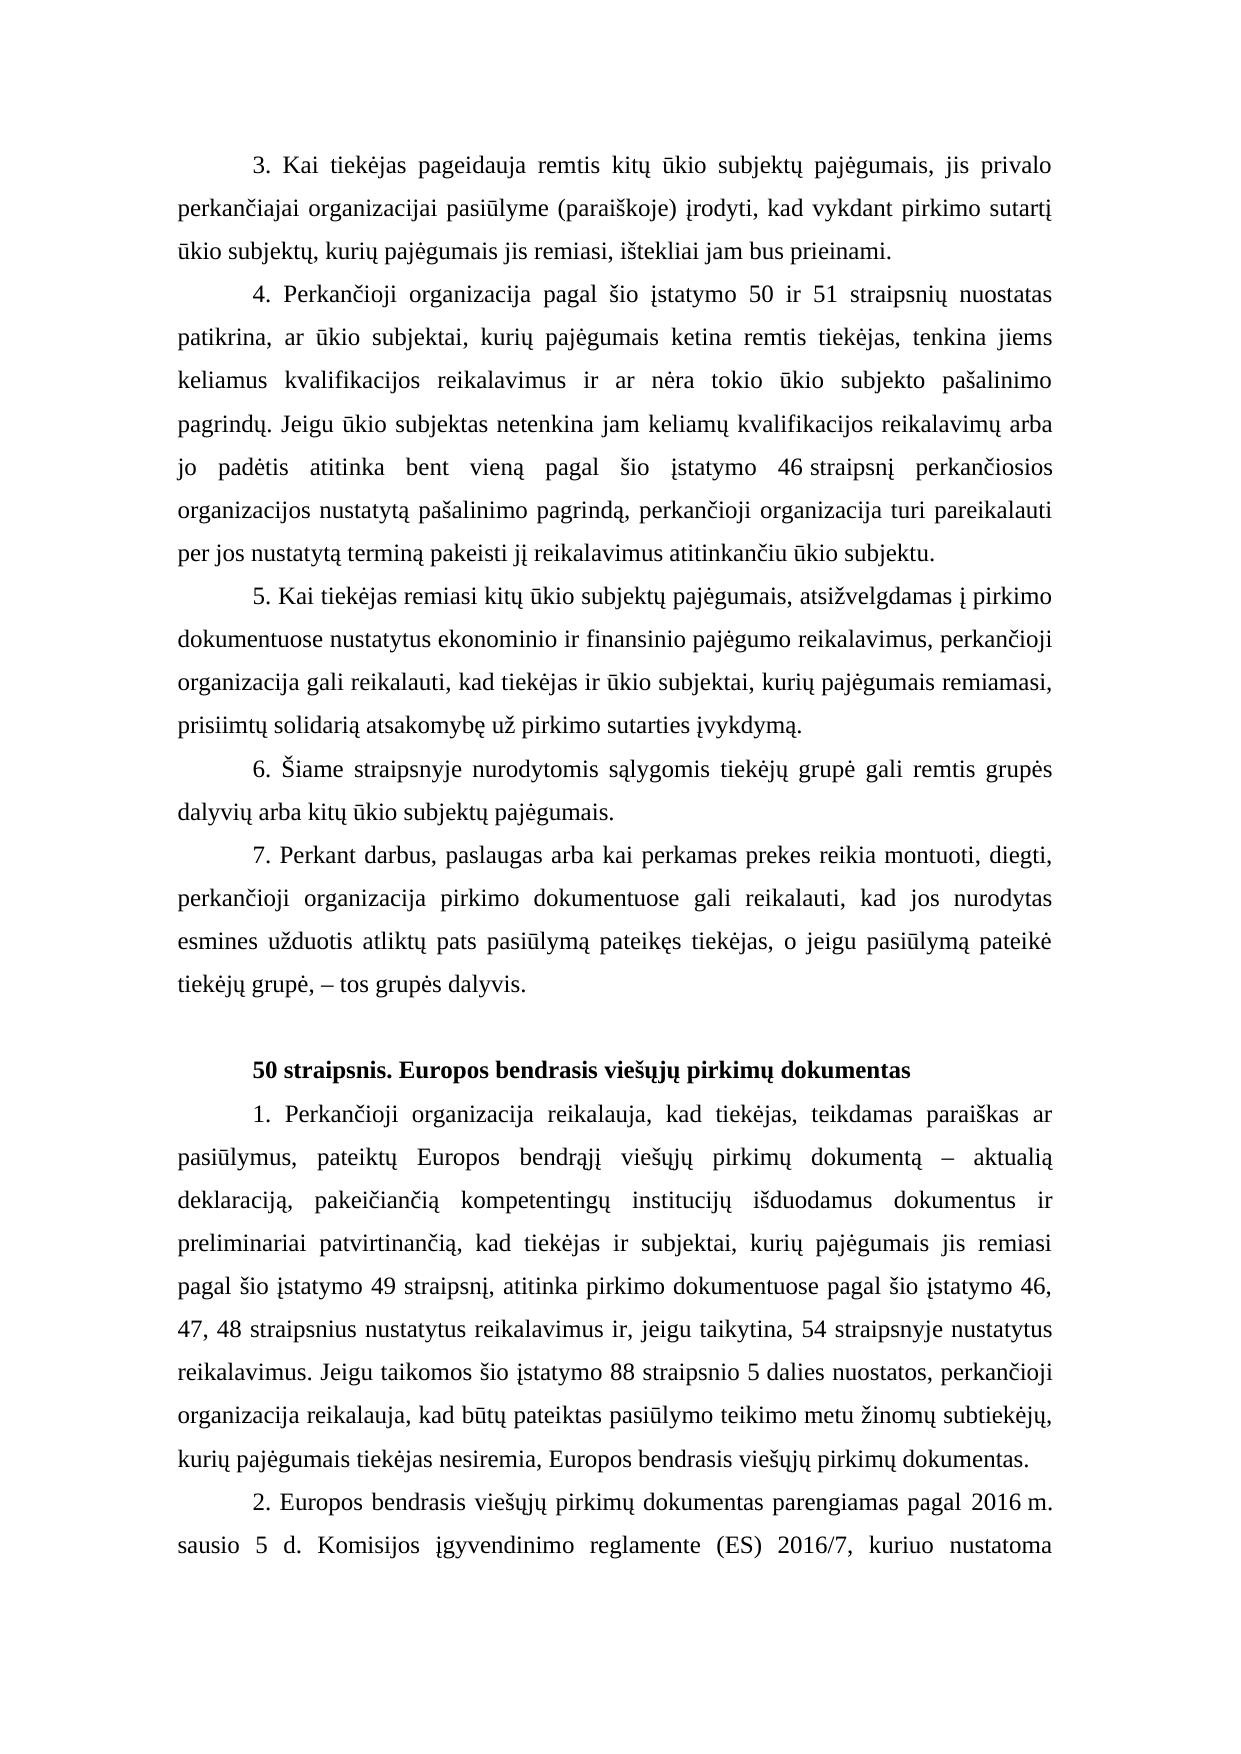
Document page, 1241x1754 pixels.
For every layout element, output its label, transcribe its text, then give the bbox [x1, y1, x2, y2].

text 2. Europos bendrasis viešųjų pirkimų dokumentas parengiamas pagal 2016 m. sausio 5 d. Komisijos įgyvendinimo reglamente (ES) 2016/7, kuriuo nustatoma [177, 1487, 1053, 1559]
text 50 straipsnis. Europos bendrasis viešųjų pirkimų dokumentas [177, 1056, 1053, 1084]
text 7. Perkant darbus, paslaugas arba kai perkamas prekes reikia montuoti, diegti, perkančioji organizacija pirkimo dokumentuose gali reikalauti, kad jos nurodytas esmines užduotis atliktų pats pasiūlymą pateikęs tiekėjas, o jeigu pasiūlymą pateikė tiekėjų grupė, – tos grupės dalyvis. [177, 840, 1053, 998]
text 5. Kai tiekėjas remiasi kitų ūkio subjektų pajėgumais, atsižvelgdamas į pirkimo dokumentuose nustatytus ekonominio ir finansinio pajėgumo reikalavimus, perkančioji organizacija gali reikalauti, kad tiekėjas ir ūkio subjektai, kurių pajėgumais remiamasi, prisiimtų solidarią atsakomybę už pirkimo sutarties įvykdymą. [177, 581, 1053, 739]
text 3. Kai tiekėjas pageidauja remtis kitų ūkio subjektų pajėgumais, jis privalo perkančiajai organizacijai pasiūlyme (paraiškoje) įrodyti, kad vykdant pirkimo sutartį ūkio subjektų, kurių pajėgumais jis remiasi, ištekliai jam bus prieinami. [177, 150, 1053, 265]
text 1. Perkančioji organizacija reikalauja, kad tiekėjas, teikdamas paraiškas ar pasiūlymus, pateiktų Europos bendrąjį viešųjų pirkimų dokumentą – aktualią deklaraciją, pakeičiančią kompetentingų institucijų išduodamus dokumentus ir preliminariai patvirtinančią, kad tiekėjas ir subjektai, kurių pajėgumais jis remiasi pagal šio įstatymo 49 straipsnį, atitinka pirkimo dokumentuose pagal šio įstatymo 46, 47, 48 straipsnius nustatytus reikalavimus ir, jeigu taikytina, 54 straipsnyje nustatytus reikalavimus. Jeigu taikomos šio įstatymo 88 straipsnio 5 dalies nuostatos, perkančioji organizacija reikalauja, kad būtų pateiktas pasiūlymo teikimo metu žinomų subtiekėjų, kurių pajėgumais tiekėjas nesiremia, Europos bendrasis viešųjų pirkimų dokumentas. [177, 1099, 1053, 1472]
text 6. Šiame straipsnyje nurodytomis sąlygomis tiekėjų grupė gali remtis grupės dalyvių arba kitų ūkio subjektų pajėgumais. [177, 754, 1053, 826]
text 4. Perkančioji organizacija pagal šio įstatymo 50 ir 51 straipsnių nuostatas patikrina, ar ūkio subjektai, kurių pajėgumais ketina remtis tiekėjas, tenkina jiems keliamus kvalifikacijos reikalavimus ir ar nėra tokio ūkio subjekto pašalinimo pagrindų. Jeigu ūkio subjektas netenkina jam keliamų kvalifikacijos reikalavimų arba jo padėtis atitinka bent vieną pagal šio įstatymo 46 straipsnį perkančiosios organizacijos nustatytą pašalinimo pagrindą, perkančioji organizacija turi pareikalauti per jos nustatytą terminą pakeisti jį reikalavimus atitinkančiu ūkio subjektu. [177, 279, 1053, 567]
